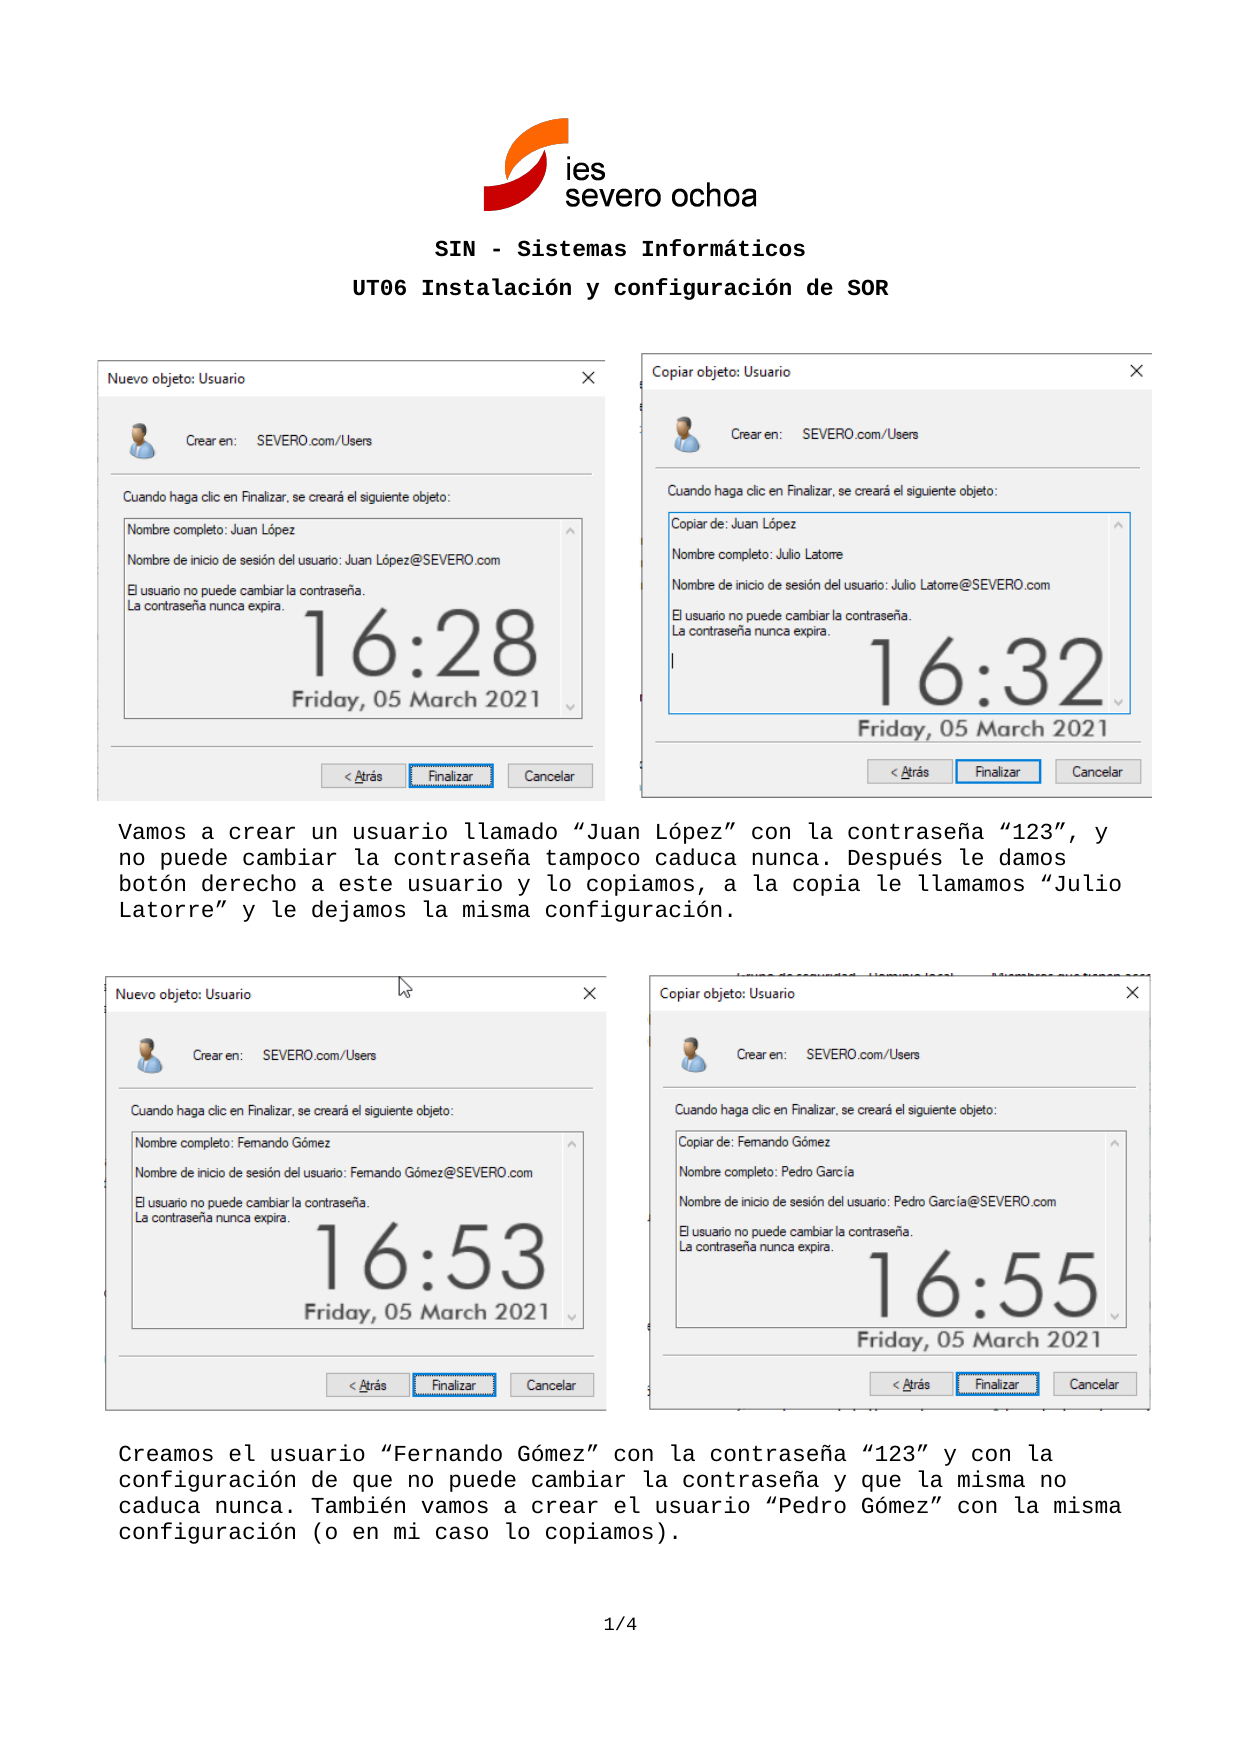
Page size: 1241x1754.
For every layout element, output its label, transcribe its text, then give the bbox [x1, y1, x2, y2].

picture [639, 352, 1152, 798]
text Vamos a crear un usuario llamado “Juan López” con la contraseña “123”, y no puede cambiar la contraseña tampoco caduca nunca. Después le damos botón derecho a este usuario y lo copiamos, a la copia le llamamos “Julio Latorre” y le dejamos la misma configuración. [118, 820, 1122, 924]
picture [97, 360, 606, 801]
picture [647, 973, 1151, 1411]
text Creamos el usuario “Fernando Gómez” con la contraseña “123” y con la configuración de que no puede cambiar la contraseña y que la misma no caduca nunca. También vamos a crear el usuario “Pedro Gómez” con la misma configuración (o en mi caso lo copiamos). [118, 1443, 1122, 1547]
picture [483, 118, 757, 211]
picture [104, 975, 607, 1412]
